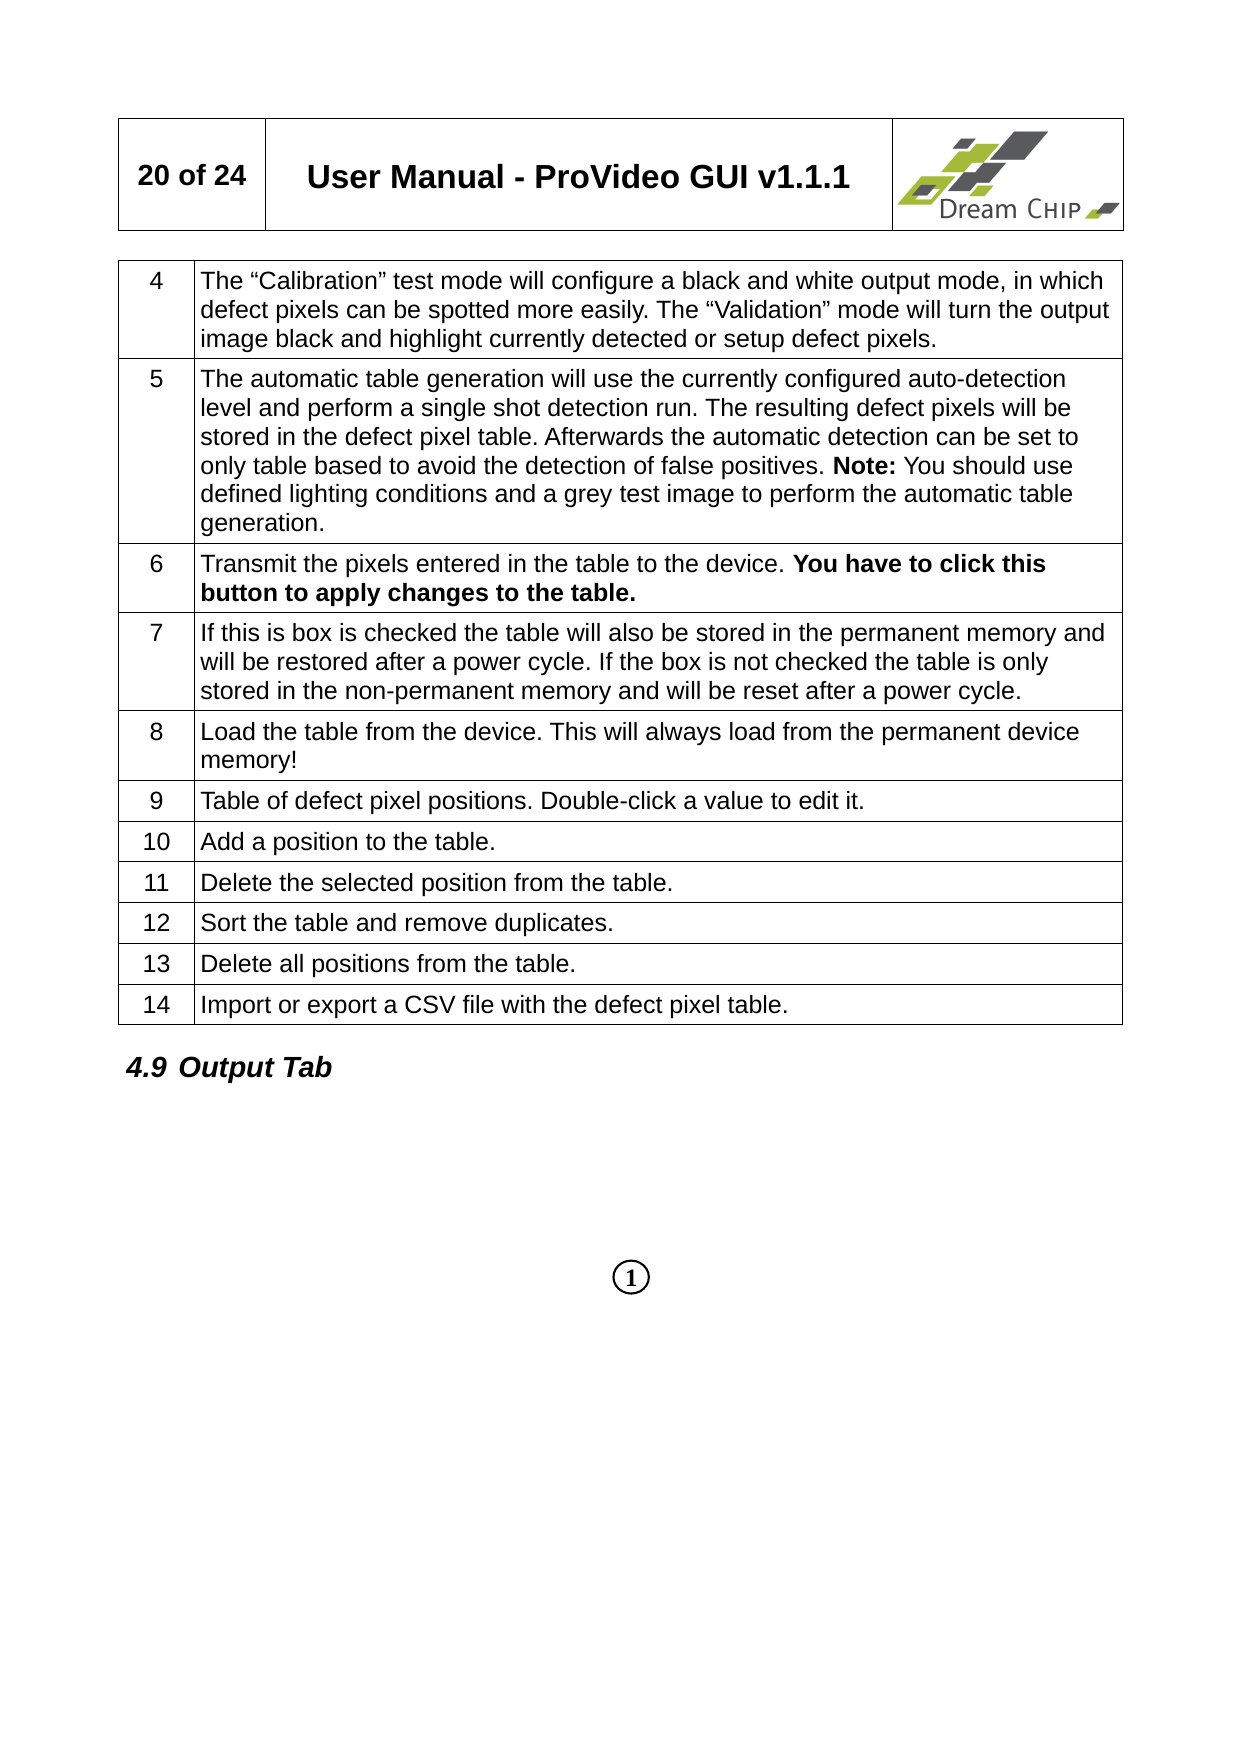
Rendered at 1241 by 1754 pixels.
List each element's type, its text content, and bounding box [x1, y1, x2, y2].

table_cell Sort the table and remove duplicates. [195, 903, 1122, 943]
table_cell 4 [119, 261, 194, 358]
table_cell 12 [119, 903, 194, 943]
subtitle Output Tab [118, 1050, 1122, 1083]
table_cell The “Calibration” test mode will configure a black and white output mode, in which defect pixels can be spotted more easily. The “Validation” mode will turn the output image black and highlight currently detected or setup defect pixels. [195, 261, 1122, 358]
picture [897, 130, 1120, 220]
table_cell 11 [119, 862, 194, 902]
table_cell 9 [119, 781, 194, 821]
table_cell Table of defect pixel positions. Double-click a value to edit it. [195, 781, 1122, 821]
table_cell 6 [119, 544, 194, 612]
table_cell The automatic table generation will use the currently configured auto-detection level and perform a single shot detection run. The resulting defect pixels will be stored in the defect pixel table. Afterwards the automatic detection can be set to only table based to avoid the detection of false positives. Note: You should use defined lighting conditions and a grey test image to perform the automatic table generation. [195, 359, 1122, 543]
table_cell Import or export a CSV file with the defect pixel table. [195, 985, 1122, 1024]
table_cell If this is box is checked the table will also be stored in the permanent memory and will be restored after a power cycle. If the box is not checked the table is only stored in the non-permanent memory and will be reset after a power cycle. [195, 613, 1122, 710]
table_cell 8 [119, 711, 194, 780]
table_cell Delete all positions from the table. [195, 944, 1122, 983]
table_cell 13 [119, 944, 194, 983]
table_cell 5 [119, 359, 194, 543]
table_cell Delete the selected position from the table. [195, 862, 1122, 902]
table_cell Transmit the pixels entered in the table to the device. You have to click this button to apply changes to the table. [195, 544, 1122, 612]
table_cell Load the table from the device. This will always load from the permanent device memory! [195, 711, 1122, 780]
table_cell 14 [119, 985, 194, 1024]
table_cell 7 [119, 613, 194, 710]
table_cell Add a position to the table. [195, 822, 1122, 861]
table_cell 10 [119, 822, 194, 861]
